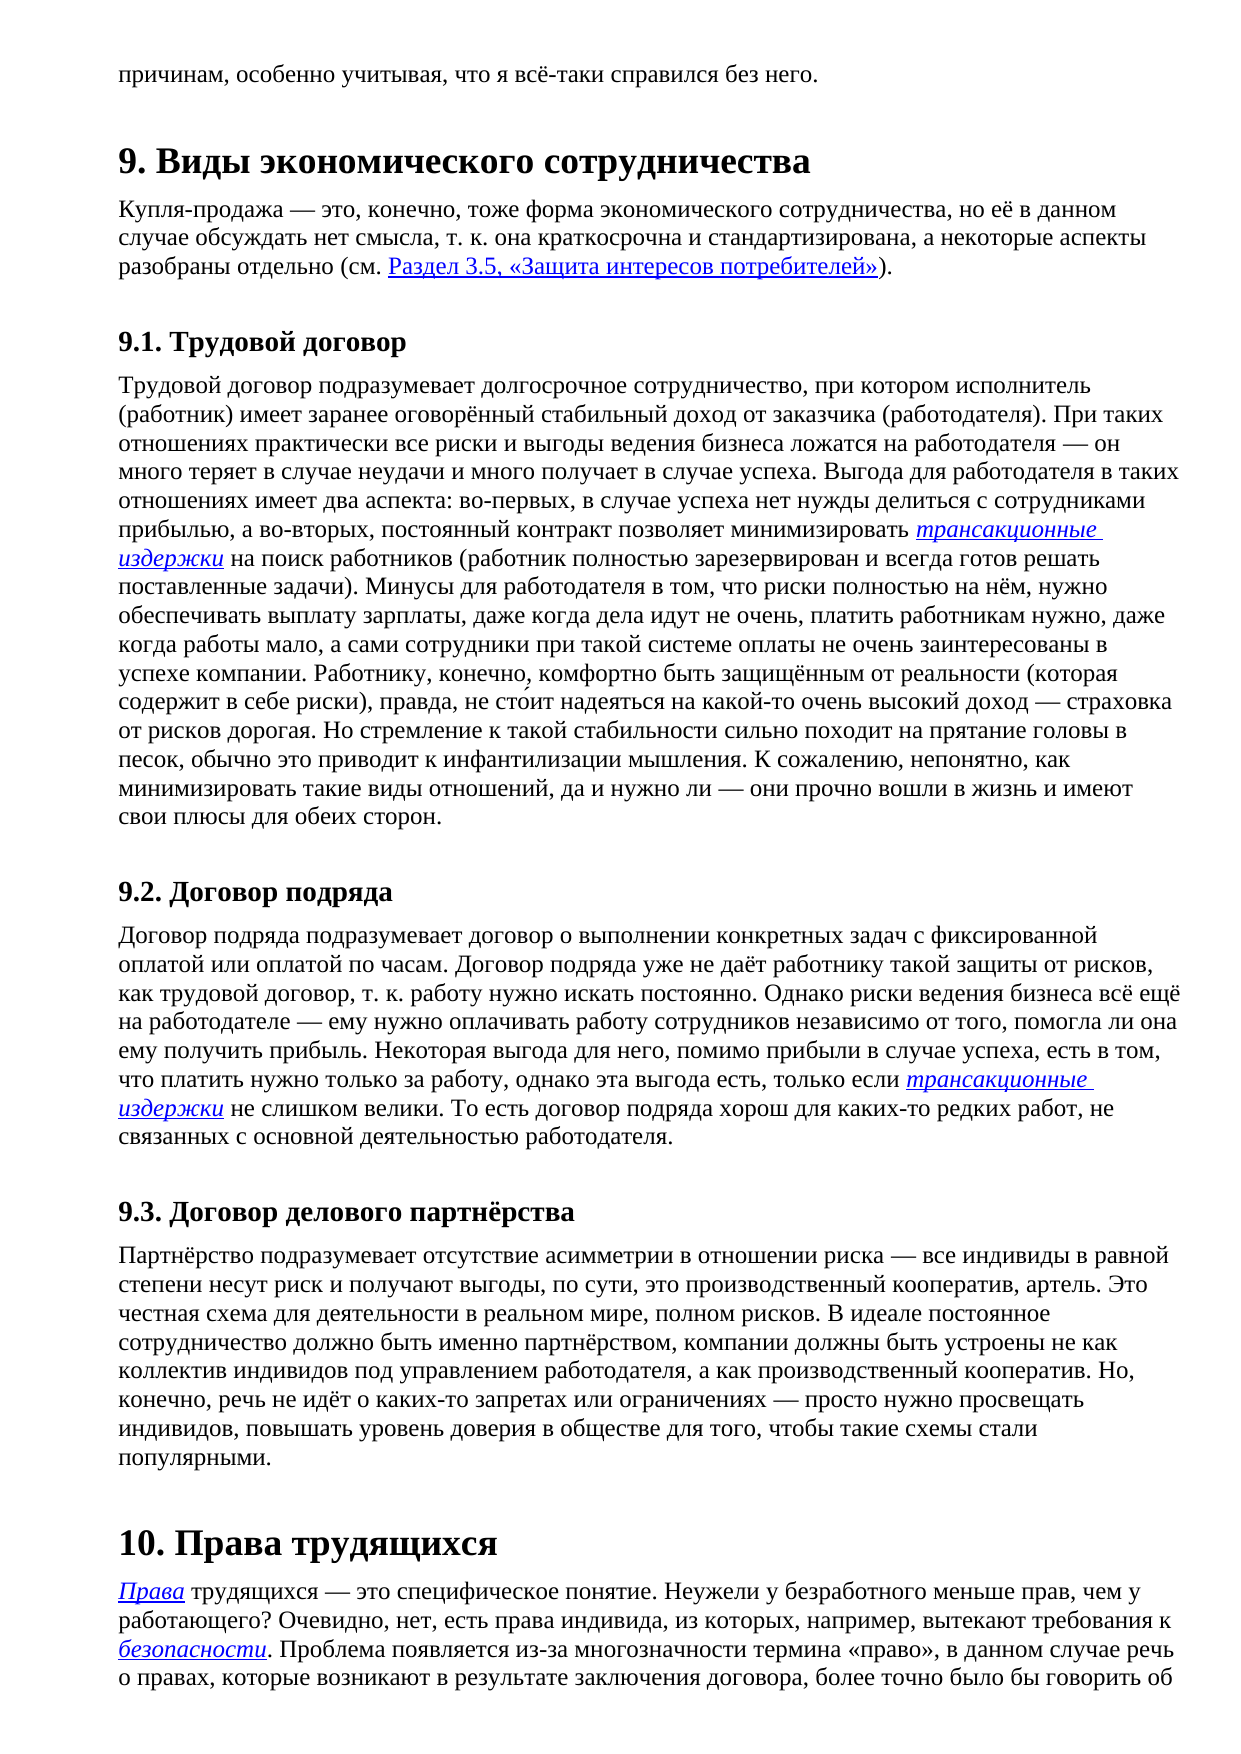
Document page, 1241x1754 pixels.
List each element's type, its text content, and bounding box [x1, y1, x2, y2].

text Договор подряда подразумевает договор о выполнении конкретных задач с фиксированной оплатой или оплатой по часам. Договор подряда уже не даёт работнику такой защиты от рисков, как трудовой договор, т. к. работу нужно искать постоянно. Однако риски ведения бизнеса всё ещё на работодателе — ему нужно оплачивать работу сотрудников независимо от того, помогла ли она ему получить прибыль. Некоторая выгода для него, помимо прибыли в случае успеха, есть в том, что платить нужно только за работу, однако эта выгода есть, только если трансакционные издержки не слишком велики. То есть договор подряда хорош для каких-то редких работ, не связанных с основной деятельностью работодателя. [118, 920, 1181, 1150]
text причинам, особенно учитывая, что я всё-таки справился без него. [118, 59, 1181, 88]
subtitle 9.3. Договор делового партнёрства [118, 1194, 1181, 1228]
subtitle 9.2. Договор подряда [118, 874, 1181, 908]
subtitle 9. Виды экономического сотрудничества [118, 138, 1181, 181]
text Купля-продажа — это, конечно, тоже форма экономического сотрудничества, но её в данном случае обсуждать нет смысла, т. к. она краткосрочна и стандартизирована, а некоторые аспекты разобраны отдельно (см. Раздел 3.5, «Защита интересов потребителей»). [118, 194, 1181, 280]
subtitle 9.1. Трудовой договор [118, 324, 1181, 358]
text Партнёрство подразумевает отсутствие асимметрии в отношении риска — все индивиды в равной степени несут риск и получают выгоды, по сути, это производственный кооператив, артель. Это честная схема для деятельности в реальном мире, полном рисков. В идеале постоянное сотрудничество должно быть именно партнёрством, компании должны быть устроены не как коллектив индивидов под управлением работодателя, а как производственный кооператив. Но, конечно, речь не идёт о каких-то запретах или ограничениях — просто нужно просвещать индивидов, повышать уровень доверия в обществе для того, чтобы такие схемы стали популярными. [118, 1240, 1181, 1470]
text Права трудящихся — это специфическое понятие. Неужели у безработного меньше прав, чем у работающего? Очевидно, нет, есть права индивида, из которых, например, вытекают требования к безопасности. Проблема появляется из-за многозначности термина «право», в данном случае речь о правах, которые возникают в результате заключения договора, более точно было бы говорить об [118, 1576, 1181, 1691]
text Трудовой договор подразумевает долгосрочное сотрудничество, при котором исполнитель (работник) имеет заранее оговорённый стабильный доход от заказчика (работодателя). При таких отношениях практически все риски и выгоды ведения бизнеса ложатся на работодателя — он много теряет в случае неудачи и много получает в случае успеха. Выгода для работодателя в таких отношениях имеет два аспекта: во-первых, в случае успеха нет нужды делиться с сотрудниками прибылью, а во-вторых, постоянный контракт позволяет минимизировать трансакционные издержки на поиск работников (работник полностью зарезервирован и всегда готов решать поставленные задачи). Минусы для работодателя в том, что риски полностью на нём, нужно обеспечивать выплату зарплаты, даже когда дела идут не очень, платить работникам нужно, даже когда работы мало, а сами сотрудники при такой системе оплаты не очень заинтересованы в успехе компании. Работнику, конечно, комфортно быть защищённым от реальности (которая содержит в себе риски), правда, не сто́ит надеяться на какой-то очень высокий доход — страховка от рисков дорогая. Но стремление к такой стабильности сильно походит на прятание головы в песок, обычно это приводит к инфантилизации мышления. К сожалению, непонятно, как минимизировать такие виды отношений, да и нужно ли — они прочно вошли в жизнь и имеют свои плюсы для обеих сторон. [118, 370, 1181, 830]
subtitle 10. Права трудящихся [118, 1521, 1181, 1564]
